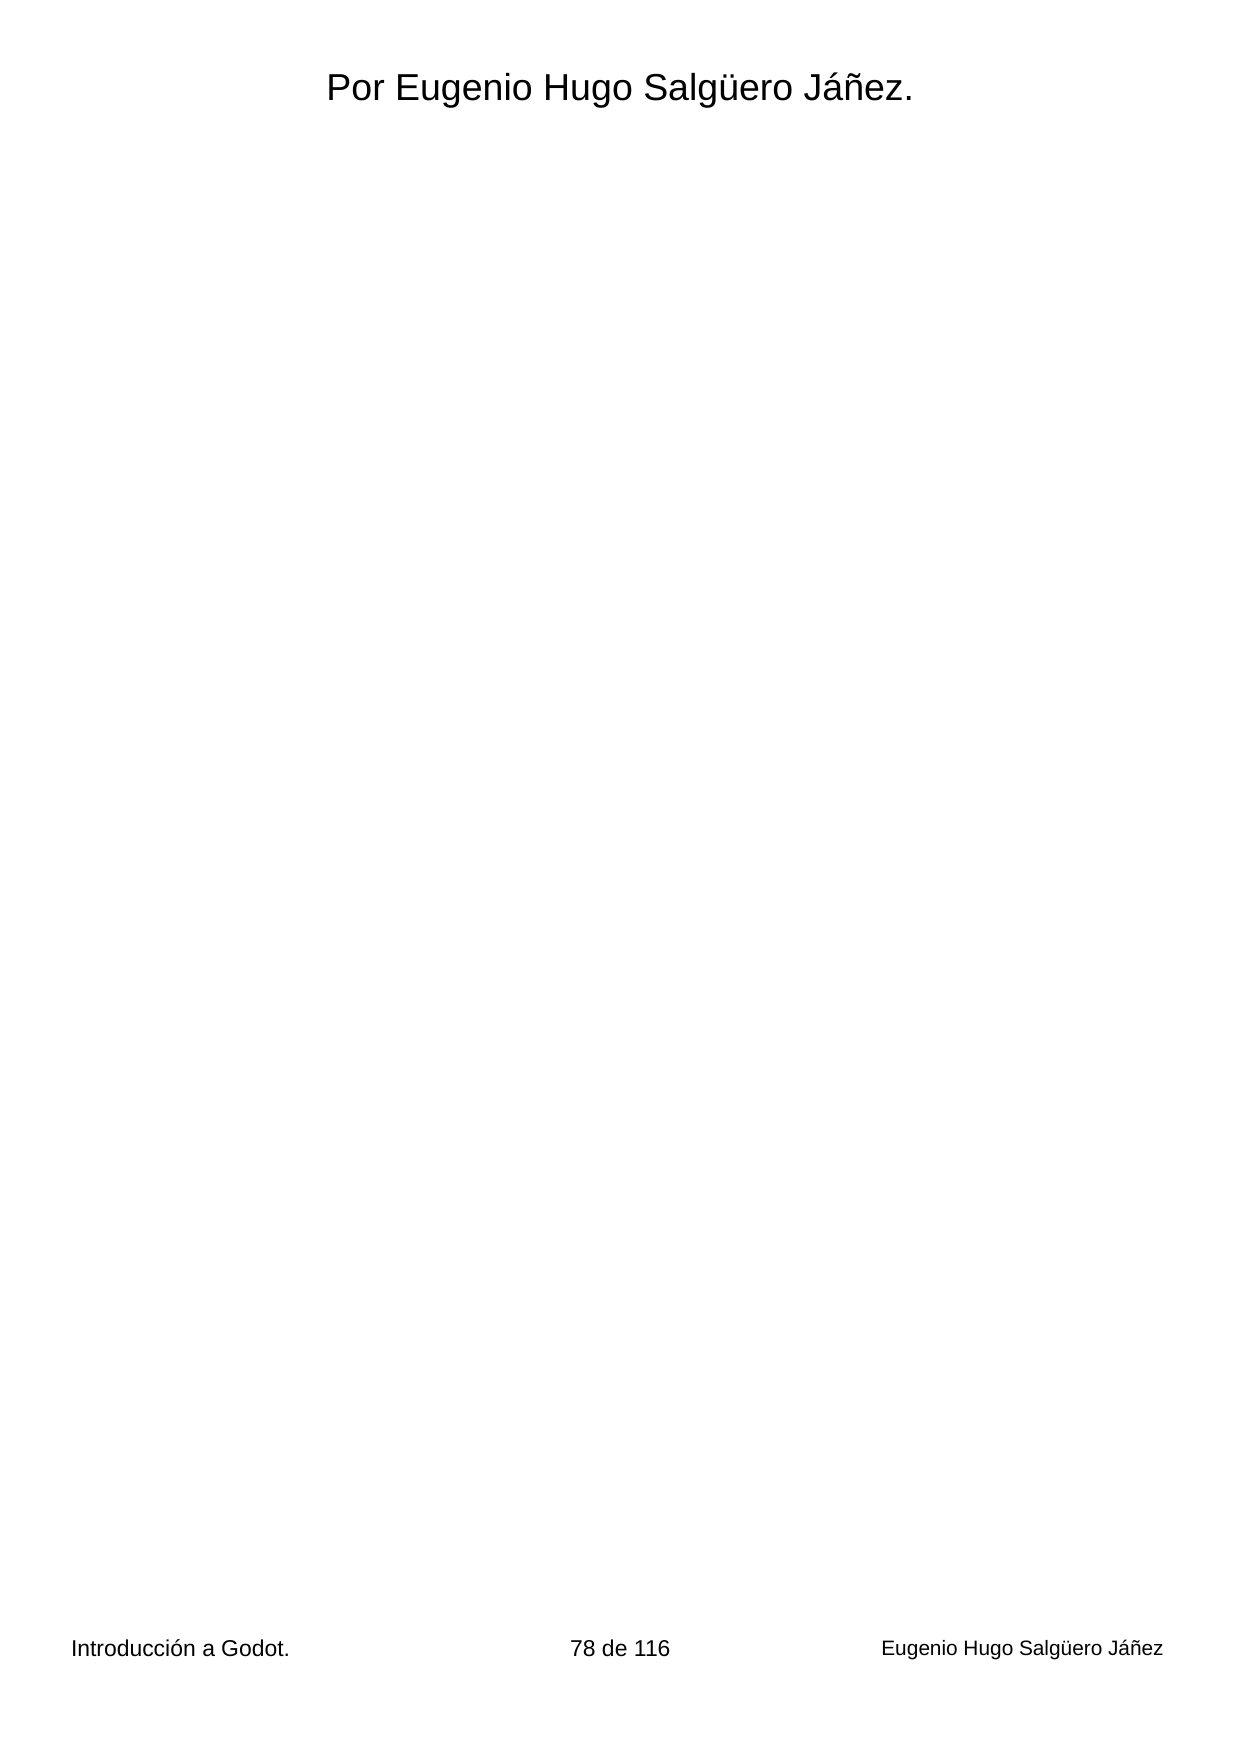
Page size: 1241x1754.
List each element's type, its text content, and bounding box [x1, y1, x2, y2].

subtitle Por Eugenio Hugo Salgüero Jáñez. [71, 65, 1169, 108]
